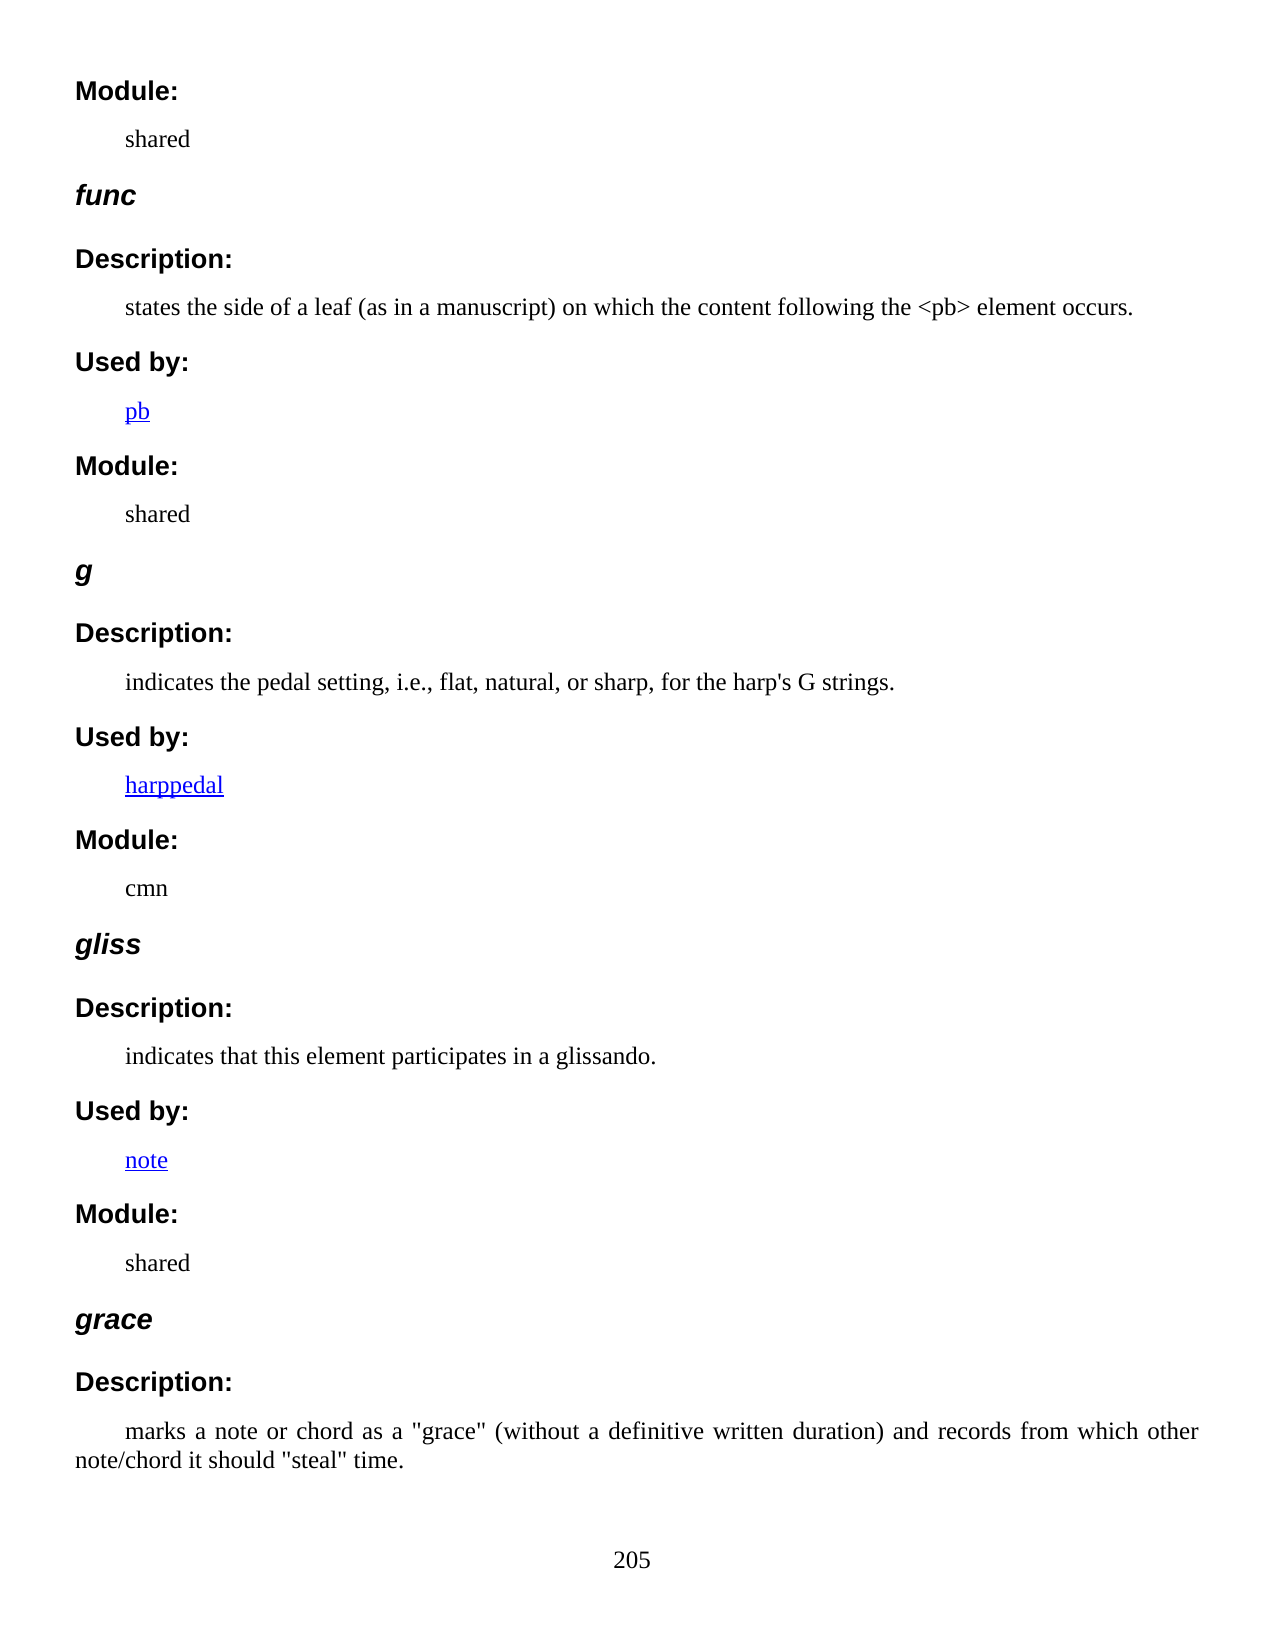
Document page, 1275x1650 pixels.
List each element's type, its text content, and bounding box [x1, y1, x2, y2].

subtitle Module: [75, 75, 1200, 106]
text indicates the pedal setting, i.e., flat, natural, or sharp, for the harp's G strings. [75, 667, 1200, 696]
subtitle Description: [75, 617, 1200, 649]
text note [75, 1145, 1200, 1173]
text cmn [75, 873, 1200, 902]
subtitle Description: [75, 243, 1200, 274]
text shared [75, 1248, 1200, 1277]
subtitle Used by: [75, 721, 1200, 752]
subtitle Description: [75, 992, 1200, 1023]
subtitle Used by: [75, 346, 1200, 377]
subtitle grace [75, 1302, 1200, 1335]
subtitle Module: [75, 824, 1200, 855]
subtitle Module: [75, 449, 1200, 481]
subtitle func [75, 178, 1200, 212]
subtitle Description: [75, 1366, 1200, 1398]
text shared [75, 499, 1200, 528]
text shared [75, 124, 1200, 153]
text harppedal [75, 770, 1200, 799]
subtitle g [75, 553, 1200, 586]
subtitle Used by: [75, 1095, 1200, 1126]
subtitle gliss [75, 927, 1200, 961]
text marks a note or chord as a "grace" (without a definitive written duration) and records from which other note/chord it should "steal" time. [75, 1416, 1200, 1473]
text pb [75, 396, 1200, 424]
subtitle Module: [75, 1198, 1200, 1230]
text states the side of a leaf (as in a manuscript) on which the content following the <pb> element occurs. [75, 292, 1200, 321]
text indicates that this element participates in a glissando. [75, 1041, 1200, 1070]
